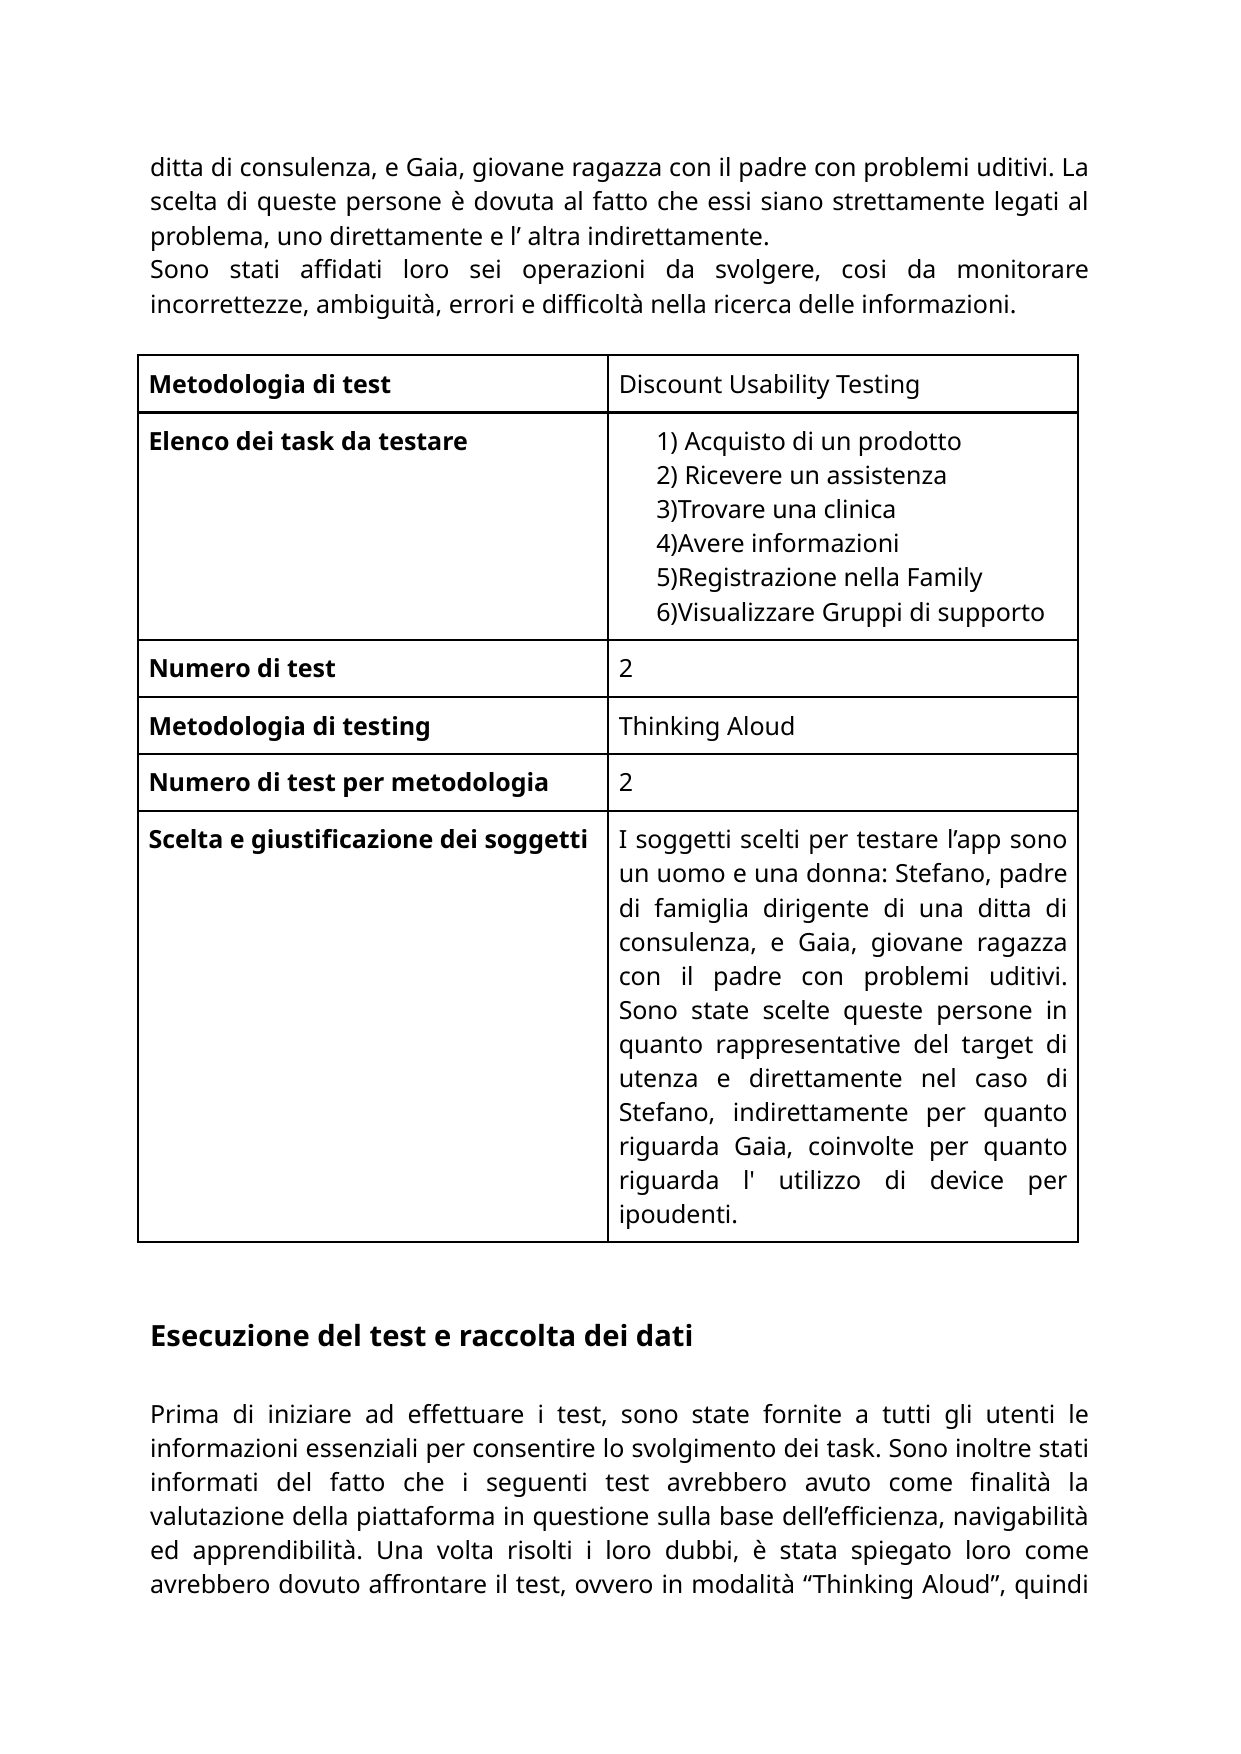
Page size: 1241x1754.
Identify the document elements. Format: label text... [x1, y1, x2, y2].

table_cell Elenco dei task da testare [139, 414, 607, 639]
text Esecuzione del test e raccolta dei dati [150, 1315, 1090, 1355]
table_cell Scelta e giustificazione dei soggetti [139, 812, 607, 1241]
table_cell Numero di test [139, 641, 607, 696]
table_cell 2 [609, 755, 1077, 809]
table_cell 2 [609, 641, 1077, 696]
table_cell 1) Acquisto di un prodotto 2) Ricevere un assistenza 3)Trovare una clinica 4)Avere informazioni 5)Registrazione nella Family 6)Visualizzare Gruppi di supporto [609, 414, 1077, 639]
text ditta di consulenza, e Gaia, giovane ragazza con il padre con problemi uditivi. La scelta di queste persone è dovuta al fatto che essi siano strettamente legati al problema, uno direttamente e l’ altra indirettamente. [150, 150, 1090, 252]
table_cell I soggetti scelti per testare l’app sono un uomo e una donna: Stefano, padre di famiglia dirigente di una ditta di consulenza, e Gaia, giovane ragazza con il padre con problemi uditivi. Sono state scelte queste persone in quanto rappresentative del target di utenza e direttamente nel caso di Stefano, indirettamente per quanto riguarda Gaia, coinvolte per quanto riguarda l' utilizzo di device per ipoudenti. [609, 812, 1077, 1241]
table_cell Numero di test per metodologia [139, 755, 607, 809]
table_cell Thinking Aloud [609, 698, 1077, 753]
table_header Metodologia di test [139, 356, 607, 411]
table_cell Metodologia di testing [139, 698, 607, 753]
table_header Discount Usability Testing [609, 356, 1077, 411]
text Sono stati affidati loro sei operazioni da svolgere, cosi da monitorare incorrettezze, ambiguità, errori e difficoltà nella ricerca delle informazioni. [150, 252, 1090, 320]
text Prima di iniziare ad effettuare i test, sono state fornite a tutti gli utenti le informazioni essenziali per consentire lo svolgimento dei task. Sono inoltre stati informati del fatto che i seguenti test avrebbero avuto come finalità la valutazione della piattaforma in questione sulla base dell’efficienza, navigabilità ed apprendibilità. Una volta risolti i loro dubbi, è stata spiegato loro come avrebbero dovuto affrontare il test, ovvero in modalità “Thinking Aloud”, quindi [150, 1397, 1090, 1601]
